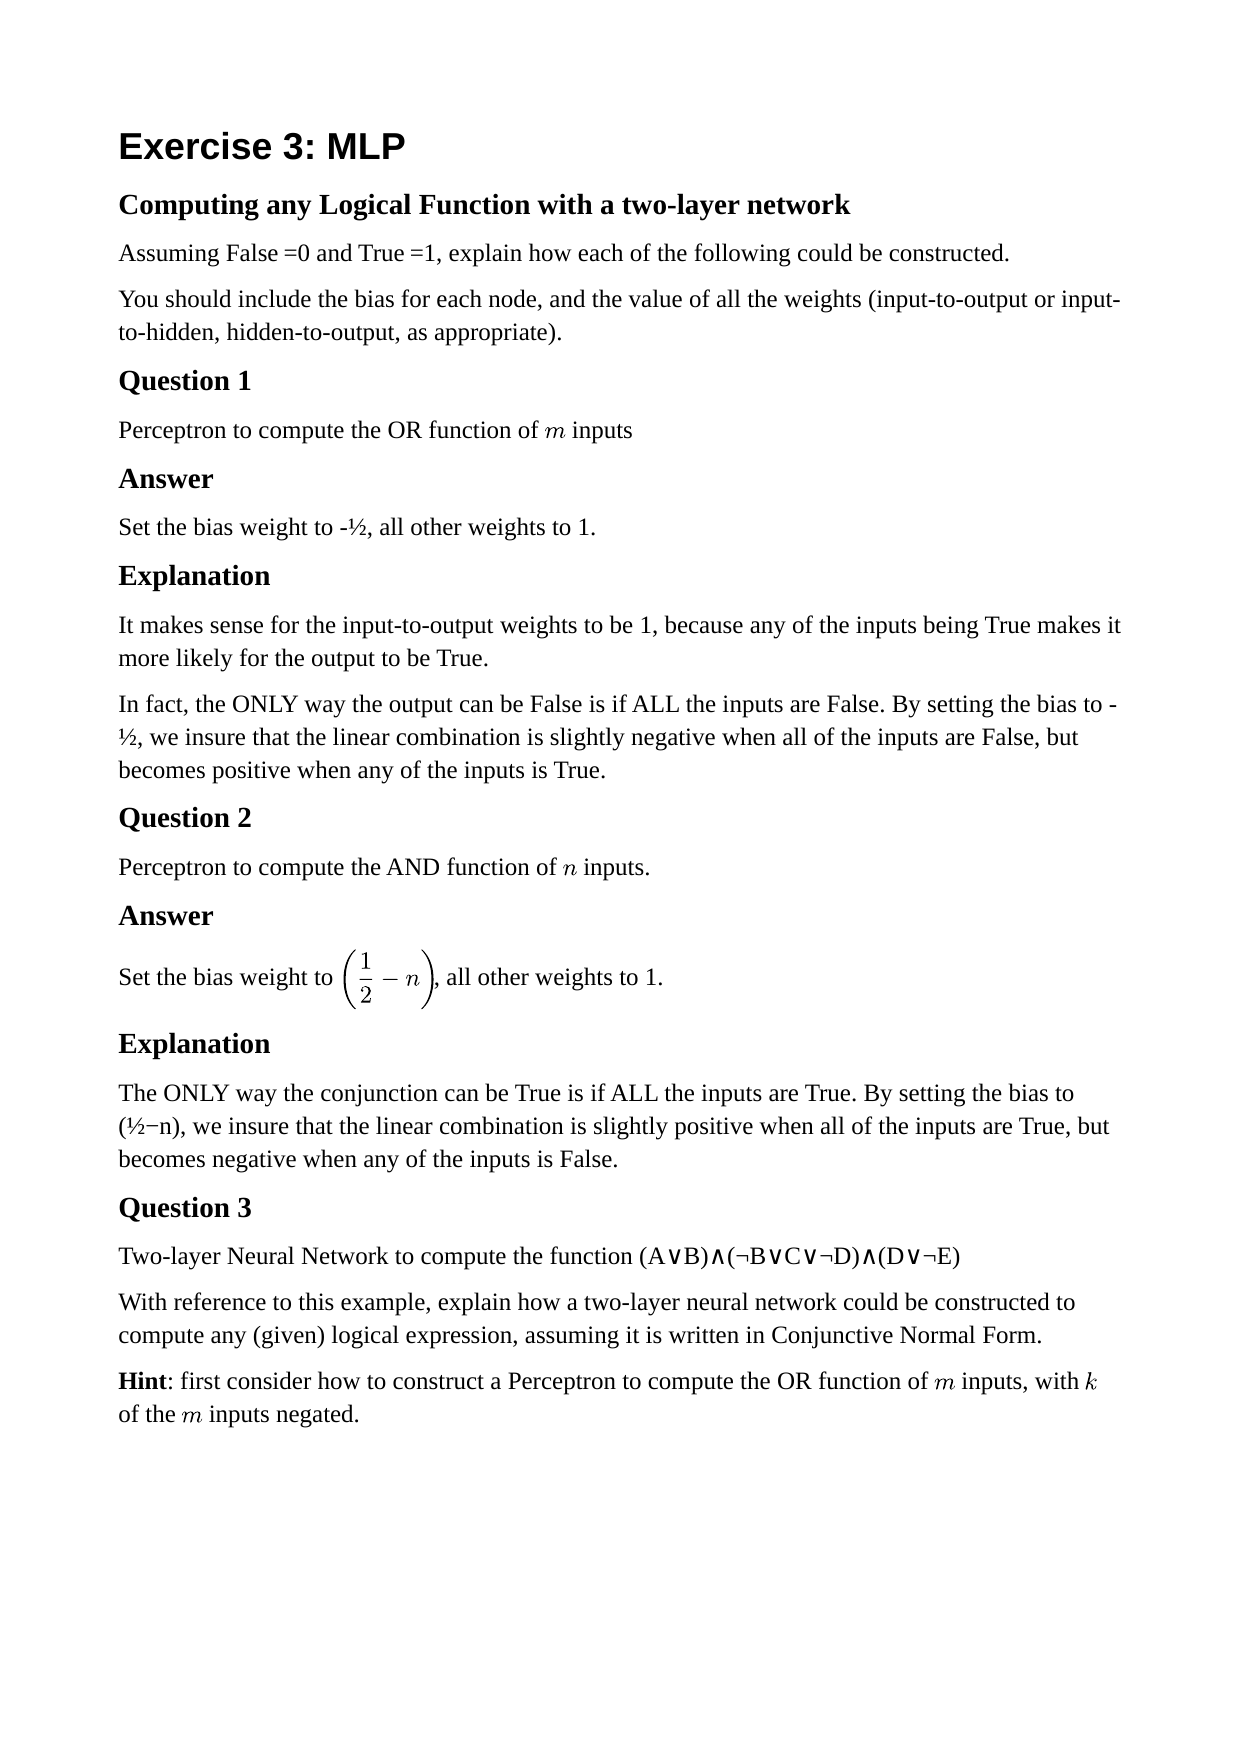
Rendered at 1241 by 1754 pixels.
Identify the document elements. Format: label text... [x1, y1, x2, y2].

text Hint: first consider how to construct a Perceptron to compute the OR function of inputs, with of the inputs negated. [118, 1366, 1122, 1428]
text With reference to this example, explain how a two-layer neural network could be constructed to compute any (given) logical expression, assuming it is written in Conjunctive Normal Form. [118, 1287, 1122, 1349]
subtitle Answer [118, 461, 1122, 494]
text The ONLY way the conjunction can be True is if ALL the inputs are True. By setting the bias to (½−n), we insure that the linear combination is slightly positive when all of the inputs are True, but becomes negative when any of the inputs is False. [118, 1078, 1122, 1173]
text Set the bias weight to -½, all other weights to 1. [118, 512, 1122, 541]
subtitle Question 2 [118, 801, 1122, 834]
subtitle Exercise 3: MLP [118, 124, 1122, 168]
subtitle Computing any Logical Function with a two-layer network [118, 187, 1122, 221]
text Perceptron to compute the AND function of inputs. [118, 852, 1122, 881]
text In fact, the ONLY way the output can be False is if ALL the inputs are False. By setting the bias to -½, we insure that the linear combination is slightly negative when all of the inputs are False, but becomes positive when any of the inputs is True. [118, 689, 1122, 783]
text It makes sense for the input-to-output weights to be 1, because any of the inputs being True makes it more likely for the output to be True. [118, 610, 1122, 671]
subtitle Answer [118, 898, 1122, 932]
subtitle Question 1 [118, 363, 1122, 397]
text You should include the bias for each node, and the value of all the weights (input-to-output or input-to-hidden, hidden-to-output, as appropriate). [118, 284, 1122, 346]
subtitle Explanation [118, 1026, 1122, 1060]
text , all other weights to 1. [423, 949, 1122, 1009]
subtitle Question 3 [118, 1190, 1122, 1223]
text Assuming False =0 and True ⁣=1, explain how each of the following could be constructed. [118, 238, 1122, 267]
text Set the bias weight to [118, 949, 354, 1009]
text Perceptron to compute the OR function of inputs [118, 415, 1122, 444]
text Two-layer Neural Network to compute the function (A∨B)∧(¬B∨C∨¬D)∧(D∨¬E) [118, 1241, 1122, 1270]
subtitle Explanation [118, 558, 1122, 592]
